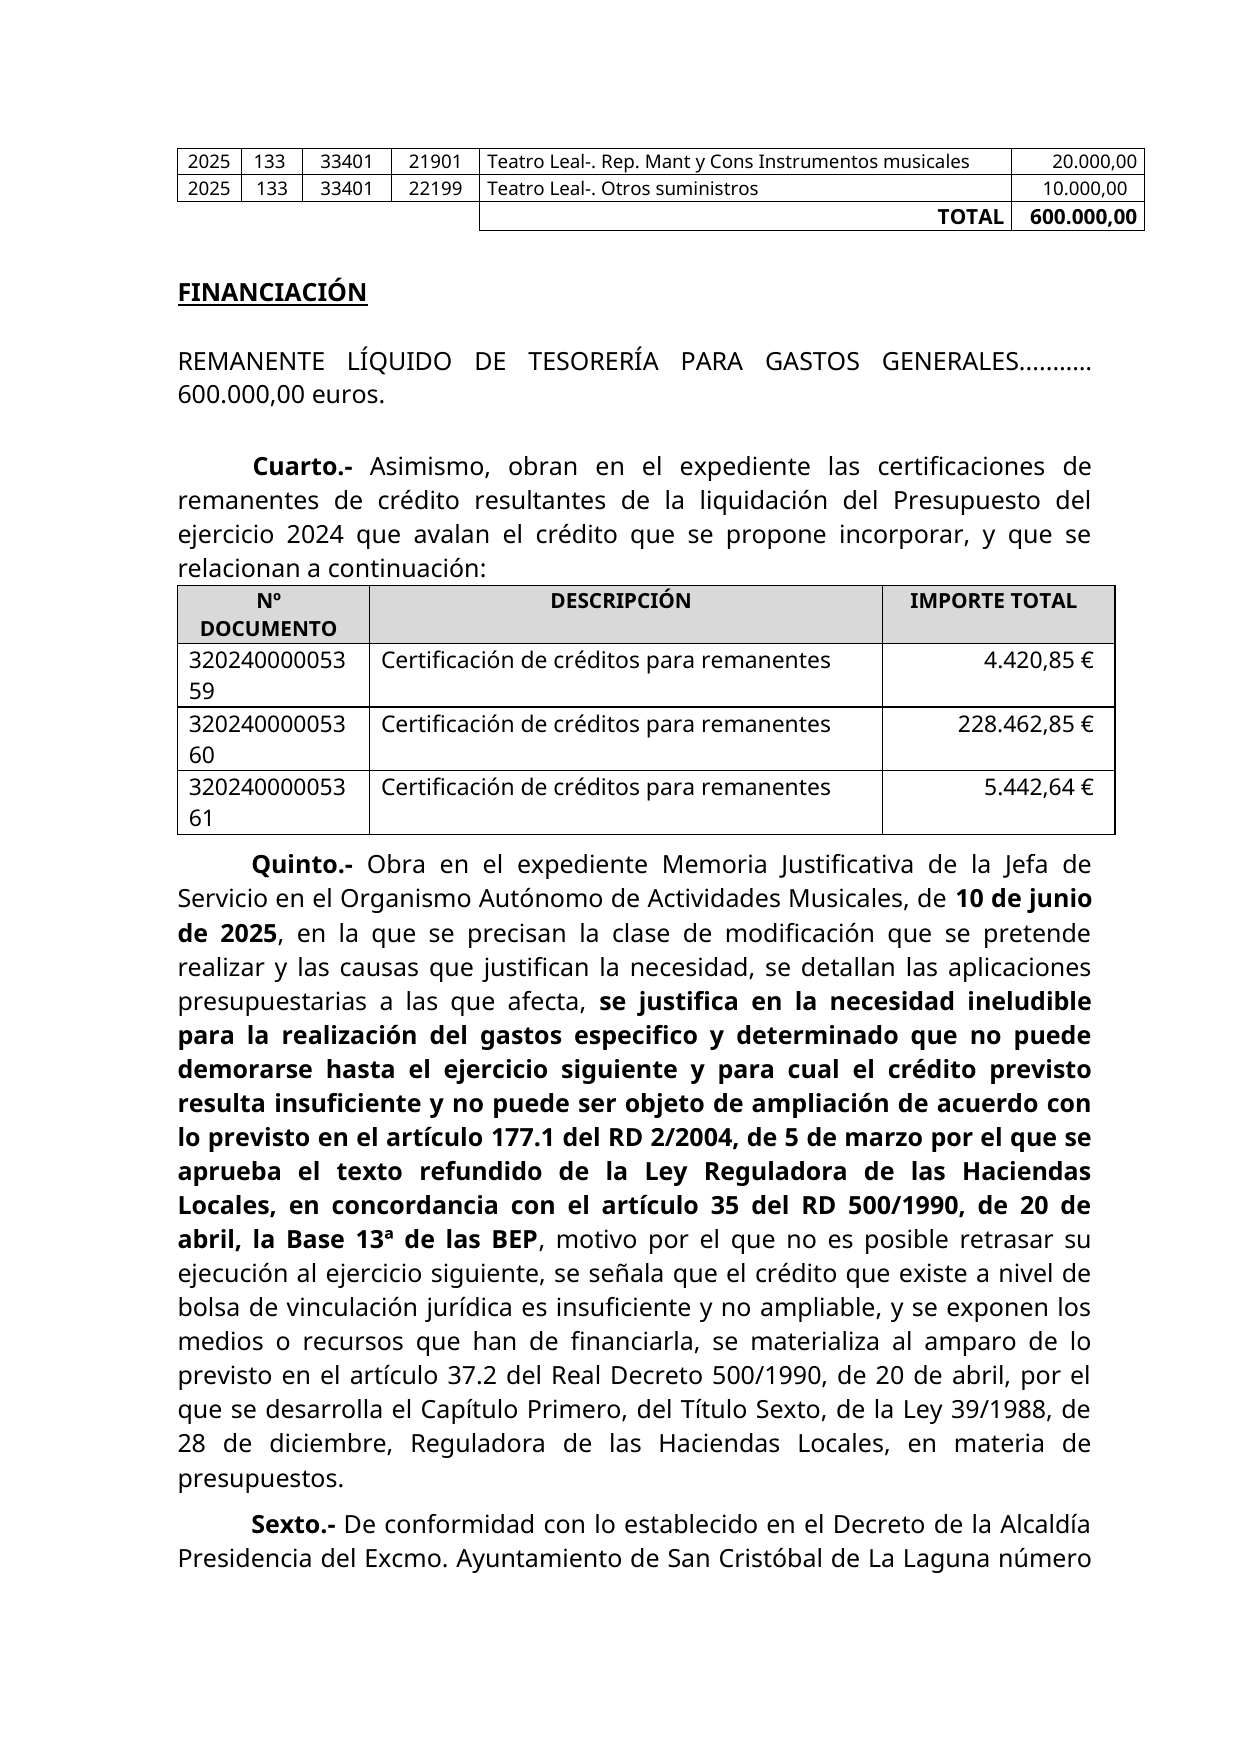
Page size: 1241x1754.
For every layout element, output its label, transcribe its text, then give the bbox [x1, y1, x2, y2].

text Cuarto.- Asimismo, obran en el expediente las certificaciones de remanentes de crédito resultantes de la liquidación del Presupuesto del ejercicio 2024 que avalan el crédito que se propone incorporar, y que se relacionan a continuación: [177, 449, 1093, 585]
table_cell 33401 [303, 149, 391, 174]
table_cell TOTAL [480, 202, 1011, 230]
table_cell 32024000005361 [178, 771, 369, 833]
text FINANCIACIÓN [177, 275, 1093, 309]
table_cell Certificación de créditos para remanentes [370, 708, 882, 770]
table_cell 2025 [178, 175, 241, 201]
table_header Nº DOCUMENTO [178, 586, 369, 643]
table_cell 133 [242, 149, 302, 174]
table_cell 2025 [178, 149, 241, 174]
table_cell 21901 [392, 149, 479, 174]
table_cell Teatro Leal-. Otros suministros [480, 175, 1011, 201]
table_cell 20.000,00 [1012, 149, 1144, 174]
table_cell [177, 202, 479, 230]
text REMANENTE LÍQUIDO DE TESORERÍA PARA GASTOS GENERALES.....……600.000,00 euros. [177, 343, 1093, 411]
table_cell 133 [242, 175, 302, 201]
text Quinto.- Obra en el expediente Memoria Justificativa de la Jefa de Servicio en el Organismo Autónomo de Actividades Musicales, de 10 de junio de 2025, en la que se precisan la clase de modificación que se pretende realizar y las causas que justifican la necesidad, se detallan las aplicaciones presupuestarias a las que afecta, se justifica en la necesidad ineludible para la realización del gastos especifico y determinado que no puede demorarse hasta el ejercicio siguiente y para cual el crédito previsto resulta insuficiente y no puede ser objeto de ampliación de acuerdo con lo previsto en el artículo 177.1 del RD 2/2004, de 5 de marzo por el que se aprueba el texto refundido de la Ley Reguladora de las Haciendas Locales, en concordancia con el artículo 35 del RD 500/1990, de 20 de abril, la Base 13ª de las BEP, motivo por el que no es posible retrasar su ejecución al ejercicio siguiente, se señala que el crédito que existe a nivel de bolsa de vinculación jurídica es insuficiente y no ampliable, y se exponen los medios o recursos que han de financiarla, se materializa al amparo de lo previsto en el artículo 37.2 del Real Decreto 500/1990, de 20 de abril, por el que se desarrolla el Capítulo Primero, del Título Sexto, de la Ley 39/1988, de 28 de diciembre, Reguladora de las Haciendas Locales, en materia de presupuestos. [177, 847, 1093, 1494]
table_cell Teatro Leal-. Rep. Mant y Cons Instrumentos musicales [480, 149, 1011, 174]
table_header IMPORTE TOTAL [883, 586, 1114, 643]
table_cell 33401 [303, 175, 391, 201]
table_cell 32024000005359 [178, 644, 369, 706]
table_cell 10.000,00 [1012, 175, 1144, 201]
table_cell 4.420,85 € [883, 644, 1114, 706]
table_cell Certificación de créditos para remanentes [370, 771, 882, 833]
table_cell 5.442,64 € [883, 771, 1114, 833]
table_cell 228.462,85 € [883, 708, 1114, 770]
table_cell 600.000,00 [1012, 202, 1144, 230]
table_header DESCRIPCIÓN [370, 586, 882, 643]
text Sexto.- De conformidad con lo establecido en el Decreto de la Alcaldía Presidencia del Excmo. Ayuntamiento de San Cristóbal de La Laguna número [177, 1507, 1093, 1575]
table_cell 32024000005360 [178, 708, 369, 770]
table_cell 22199 [392, 175, 479, 201]
table_cell Certificación de créditos para remanentes [370, 644, 882, 706]
